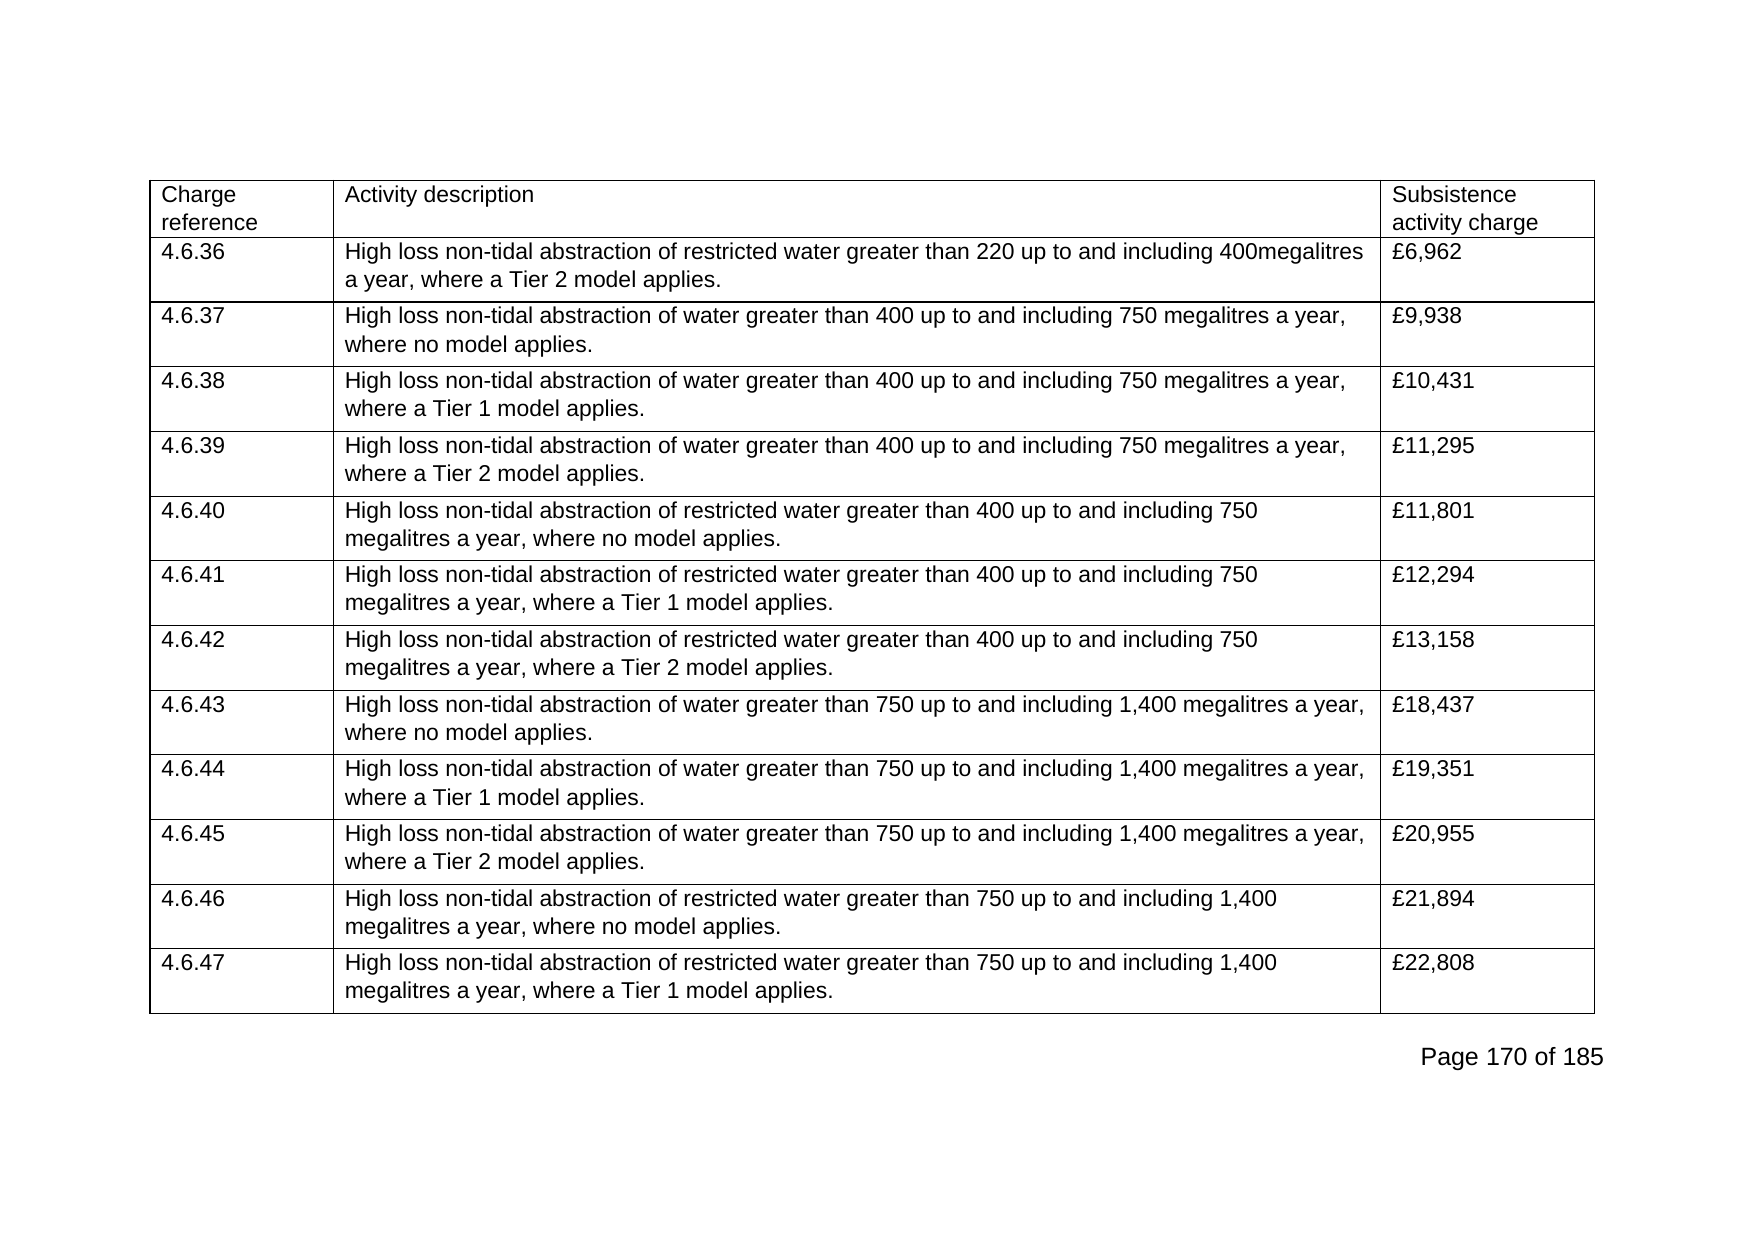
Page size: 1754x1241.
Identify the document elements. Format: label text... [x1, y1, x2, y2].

table_cell 4.6.36 [151, 238, 333, 301]
table_cell £19,351 [1381, 755, 1594, 819]
table_header Subsistence activity charge [1381, 181, 1594, 237]
table_cell 4.6.38 [151, 367, 333, 431]
table_cell 4.6.39 [151, 432, 333, 496]
table_cell 4.6.45 [151, 820, 333, 884]
table_cell High loss non-tidal abstraction of restricted water greater than 400 up to and including 750 megalitres a year, where a Tier 1 model applies. [334, 561, 1380, 625]
table_cell 4.6.44 [151, 755, 333, 819]
table_cell £12,294 [1381, 561, 1594, 625]
table_cell High loss non-tidal abstraction of water greater than 400 up to and including 750 megalitres a year, where a Tier 2 model applies. [334, 432, 1380, 496]
table_cell High loss non-tidal abstraction of water greater than 750 up to and including 1,400 megalitres a year, where a Tier 2 model applies. [334, 820, 1380, 884]
table_cell £22,808 [1381, 949, 1594, 1013]
table_cell High loss non-tidal abstraction of water greater than 400 up to and including 750 megalitres a year, where no model applies. [334, 303, 1380, 366]
table_cell High loss non-tidal abstraction of water greater than 750 up to and including 1,400 megalitres a year, where no model applies. [334, 691, 1380, 754]
table_header Activity description [334, 181, 1380, 237]
table_cell 4.6.46 [151, 885, 333, 948]
table_cell High loss non-tidal abstraction of water greater than 400 up to and including 750 megalitres a year, where a Tier 1 model applies. [334, 367, 1380, 431]
table_cell 4.6.43 [151, 691, 333, 754]
table_cell 4.6.47 [151, 949, 333, 1013]
table_cell £20,955 [1381, 820, 1594, 884]
table_cell High loss non-tidal abstraction of restricted water greater than 400 up to and including 750 megalitres a year, where a Tier 2 model applies. [334, 626, 1380, 689]
table_cell £11,801 [1381, 497, 1594, 560]
table_cell High loss non-tidal abstraction of restricted water greater than 750 up to and including 1,400 megalitres a year, where no model applies. [334, 885, 1380, 948]
table_header Charge reference [151, 181, 333, 237]
table_cell £9,938 [1381, 303, 1594, 366]
table_cell £6,962 [1381, 238, 1594, 301]
table_cell 4.6.37 [151, 303, 333, 366]
table_cell 4.6.42 [151, 626, 333, 689]
table_cell £10,431 [1381, 367, 1594, 431]
table_cell High loss non-tidal abstraction of water greater than 750 up to and including 1,400 megalitres a year, where a Tier 1 model applies. [334, 755, 1380, 819]
table_cell £18,437 [1381, 691, 1594, 754]
table_cell £21,894 [1381, 885, 1594, 948]
table_cell High loss non-tidal abstraction of restricted water greater than 220 up to and including 400megalitres a year, where a Tier 2 model applies. [334, 238, 1380, 301]
table_cell 4.6.40 [151, 497, 333, 560]
table_cell High loss non-tidal abstraction of restricted water greater than 400 up to and including 750 megalitres a year, where no model applies. [334, 497, 1380, 560]
table_cell £13,158 [1381, 626, 1594, 689]
table_cell 4.6.41 [151, 561, 333, 625]
table_cell £11,295 [1381, 432, 1594, 496]
table_cell High loss non-tidal abstraction of restricted water greater than 750 up to and including 1,400 megalitres a year, where a Tier 1 model applies. [334, 949, 1380, 1013]
